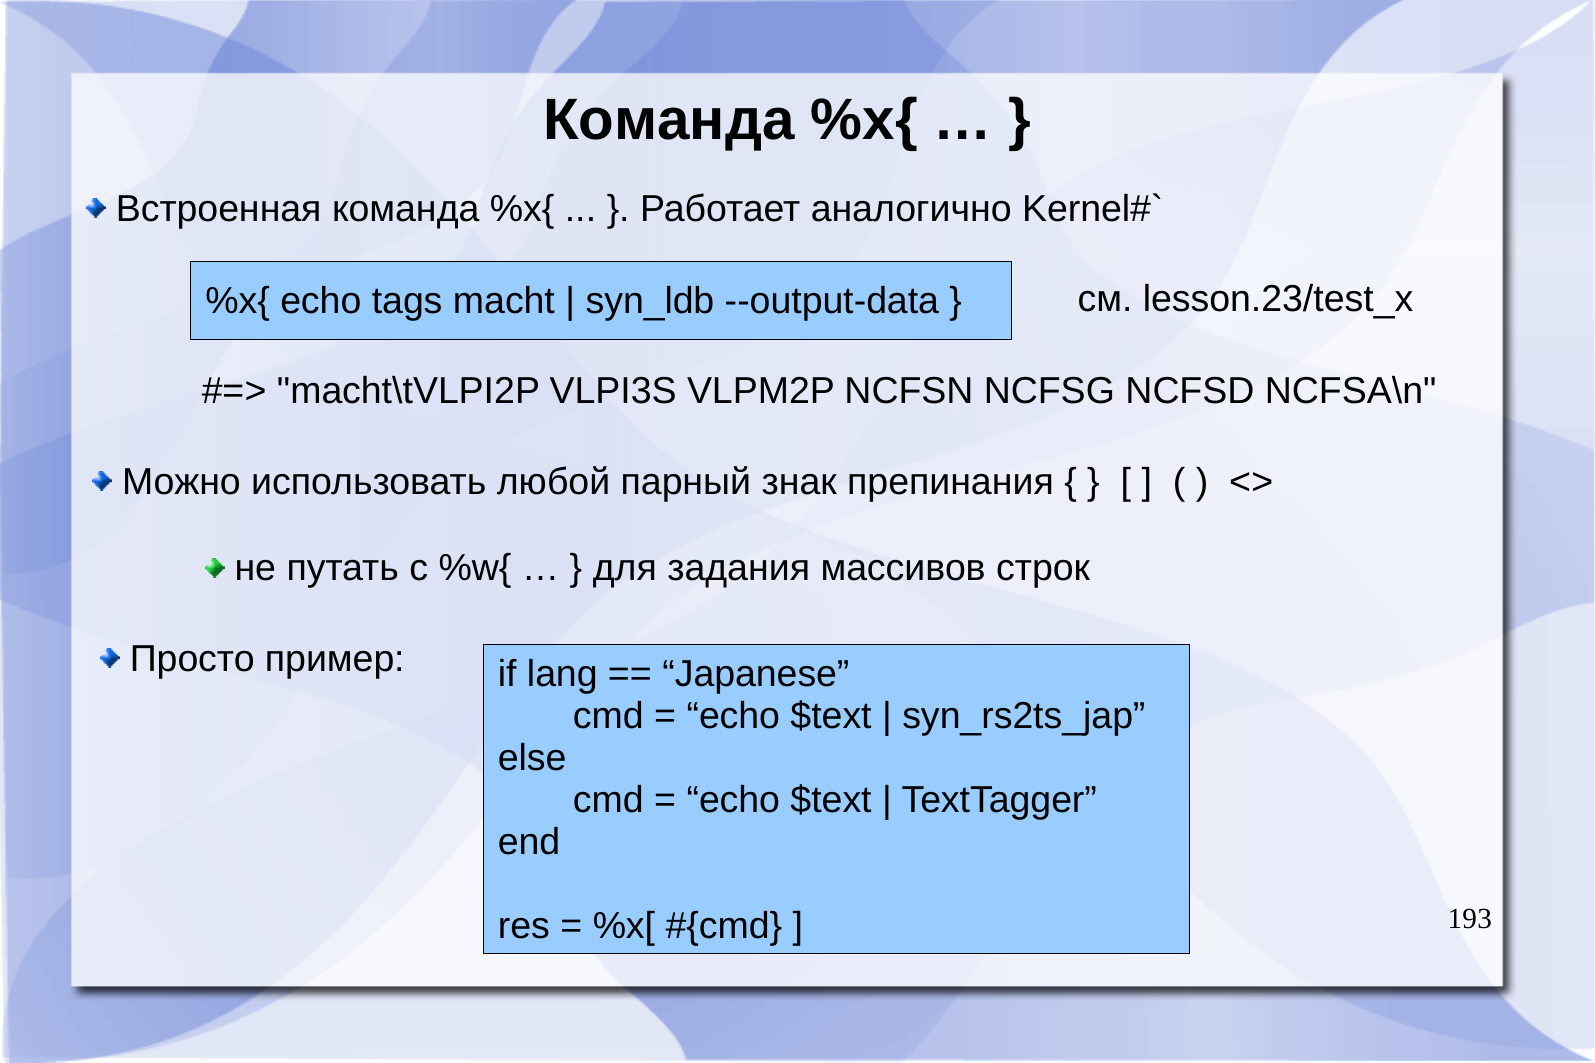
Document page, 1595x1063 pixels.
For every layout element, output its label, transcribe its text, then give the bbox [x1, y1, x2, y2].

text_box %x{ echo tags macht | syn_ldb --output-data } [190, 261, 1012, 340]
text_box см. lesson.23/test_x [1062, 270, 1429, 327]
text_box Просто пример: [85, 630, 420, 687]
text_box Встроенная команда %x{ ... }. Работает аналогично Kernel#` [71, 180, 1180, 237]
text_box if lang == “Japanese” cmd = “echo $text | syn_rs2ts_jap” else cmd = “echo $text | TextTagger” end res = %x[ #{cmd} ] [483, 644, 1190, 954]
picture [0, 0, 1595, 1063]
text_box не путать с %w{ … } для задания массивов строк [190, 539, 1105, 597]
title Команда %x{ … } [75, 75, 1501, 164]
text_box #=> "macht\tVLPI2P VLPI3S VLPM2P NCFSN NCFSG NCFSD NCFSA\n" [187, 361, 1452, 419]
text_box Можно использовать любой парный знак препинания { } [ ] ( ) <> [78, 452, 1289, 510]
